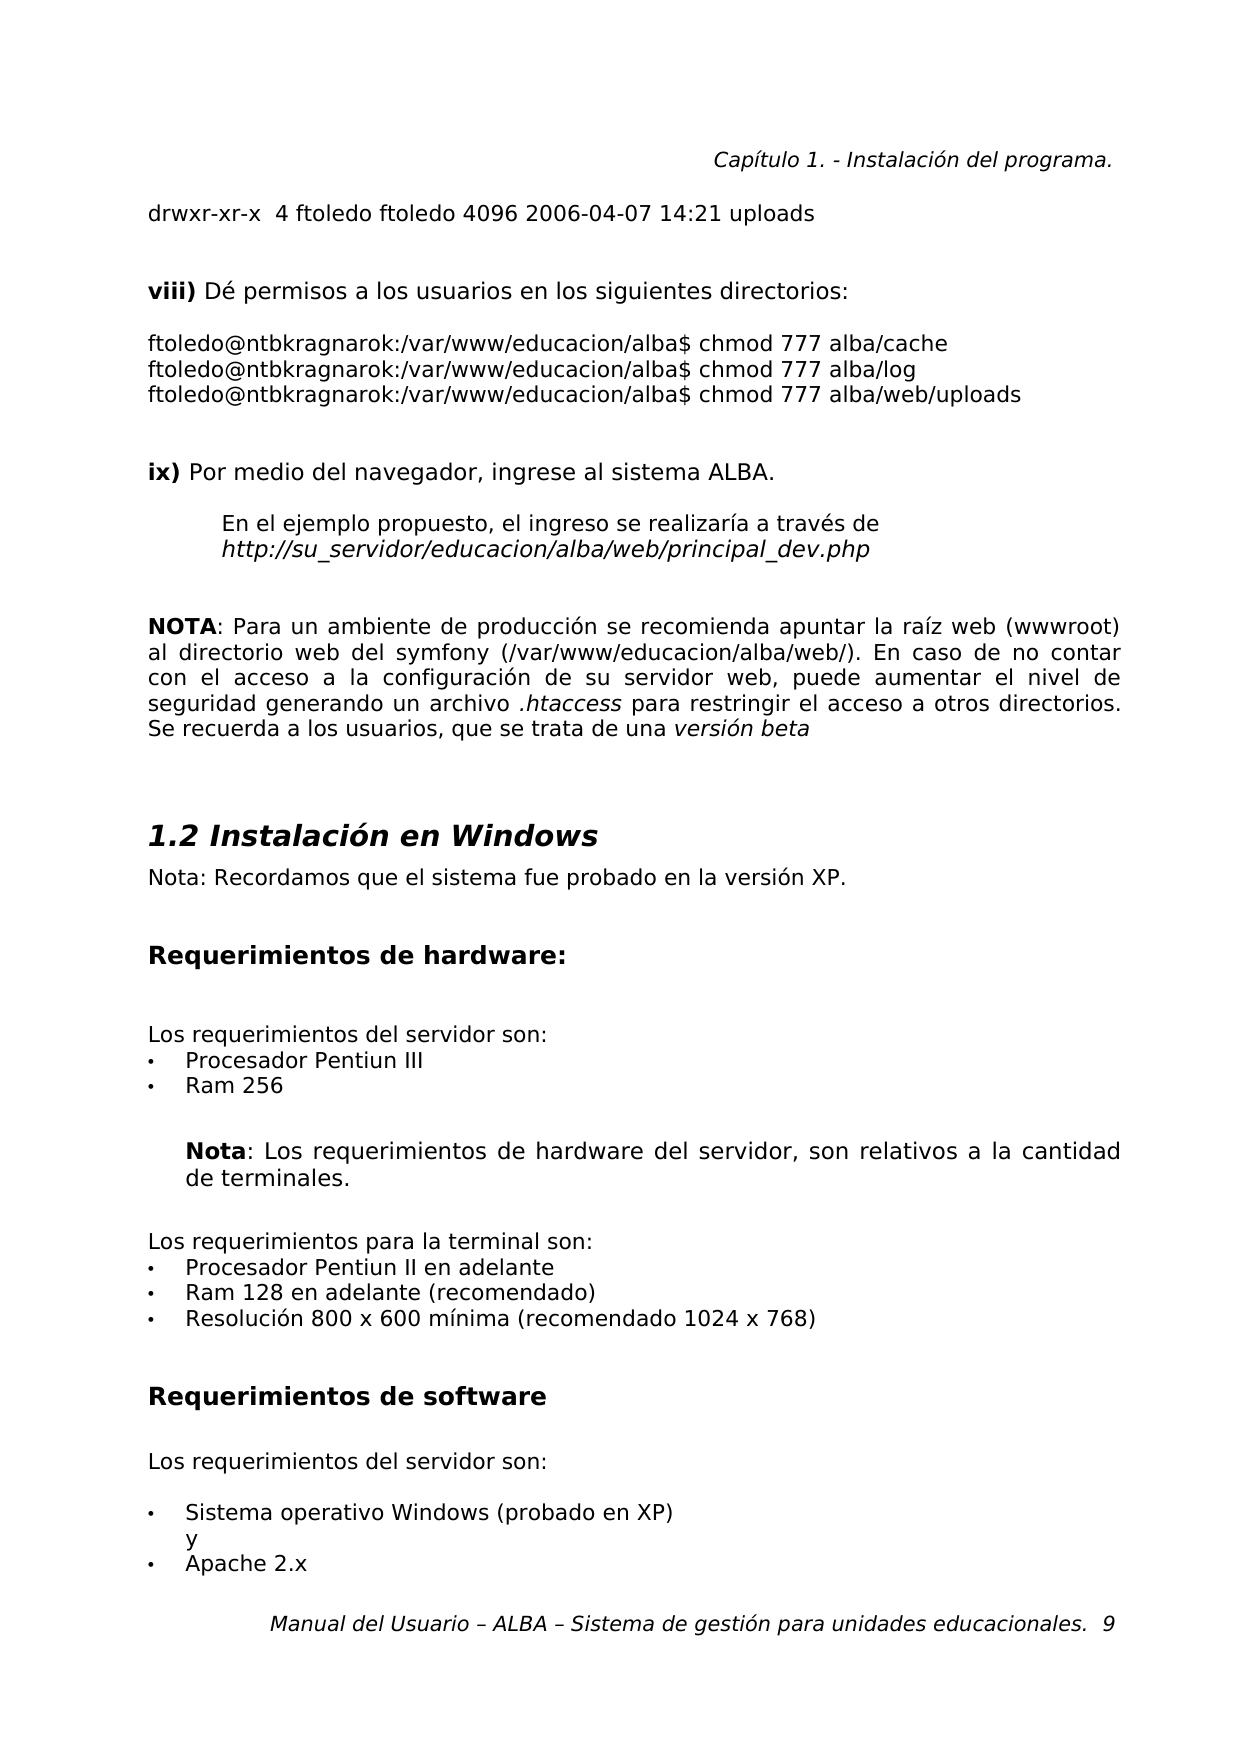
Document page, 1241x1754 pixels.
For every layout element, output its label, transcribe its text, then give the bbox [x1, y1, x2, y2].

subtitle 1.2 Instalación en Windows [148, 819, 1122, 853]
text ftoledo@ntbkragnarok:/var/www/educacion/alba$ chmod 777 alba/log [148, 357, 1122, 382]
text drwxr-xr-x 4 ftoledo ftoledo 4096 2006-04-07 14:21 uploads [148, 201, 1122, 227]
text Los requerimientos del servidor son: [148, 1022, 1122, 1048]
text Los requerimientos para la terminal son: [148, 1229, 1122, 1255]
list Ram 256 [148, 1073, 1122, 1099]
text ix) Por medio del navegador, ingrese al sistema ALBA. [148, 459, 1122, 486]
text http://su_servidor/educacion/alba/web/principal_dev.php [148, 537, 1122, 563]
text NOTA: Para un ambiente de producción se recomienda apuntar la raíz web (wwwroot) al directorio web del symfony (/var/www/educacion/alba/web/). En caso de no contar con el acceso a la configuración de su servidor web, puede aumentar el nivel de seguridad generando un archivo .htaccess para restringir el acceso a otros directorios. Se recuerda a los usuarios, que se trata de una versión beta [148, 614, 1122, 742]
list Procesador Pentiun III [148, 1048, 1122, 1073]
subtitle Requerimientos de hardware: [148, 942, 1122, 971]
list Procesador Pentiun II en adelante [148, 1255, 1122, 1281]
list Resolución 800 x 600 mínima (recomendado 1024 x 768) [148, 1306, 1122, 1332]
list Sistema operativo Windows (probado en XP) [148, 1500, 1122, 1526]
text Los requerimientos del servidor son: [148, 1449, 1122, 1475]
subtitle Requerimientos de software [148, 1382, 1122, 1411]
text viii) Dé permisos a los usuarios en los siguientes directorios: [148, 278, 1122, 304]
text Nota: Recordamos que el sistema fue probado en la versión XP. [148, 866, 1122, 891]
text ftoledo@ntbkragnarok:/var/www/educacion/alba$ chmod 777 alba/web/uploads [148, 382, 1122, 408]
text ftoledo@ntbkragnarok:/var/www/educacion/alba$ chmod 777 alba/cache [148, 331, 1122, 357]
list Ram 128 en adelante (recomendado) [148, 1281, 1122, 1306]
text En el ejemplo propuesto, el ingreso se realizaría a través de [148, 511, 1122, 537]
list Nota: Los requerimientos de hardware del servidor, son relativos a la cantidad de terminales. [148, 1138, 1122, 1191]
list y [148, 1526, 1122, 1551]
list Apache 2.x [148, 1551, 1122, 1577]
